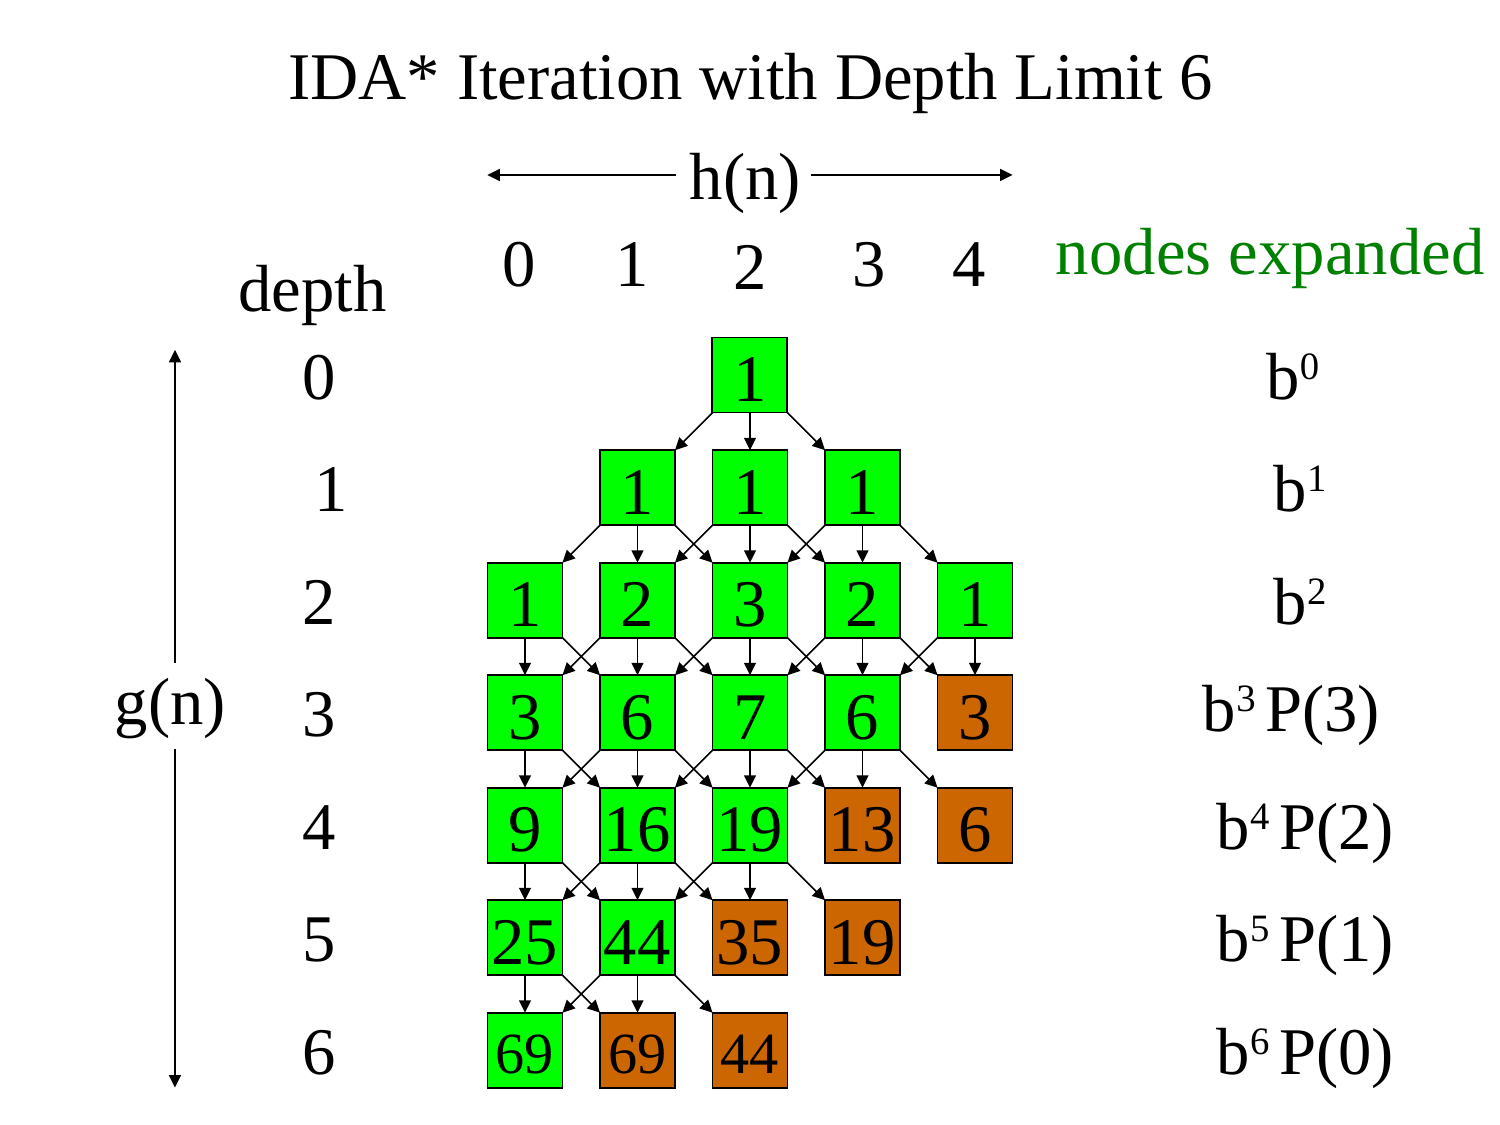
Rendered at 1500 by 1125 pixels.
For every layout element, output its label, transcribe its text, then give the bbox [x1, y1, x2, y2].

text_box 35 [712, 900, 788, 976]
text_box 2 [287, 549, 351, 646]
text_box 25 [487, 900, 563, 976]
text_box 4 [937, 212, 1001, 308]
text_box 2 [825, 562, 901, 638]
text_box b6 P(0) [1201, 999, 1409, 1096]
text_box 3 [937, 675, 1013, 751]
text_box 13 [825, 787, 901, 863]
text_box 19 [825, 900, 901, 976]
text_box b1 [1249, 437, 1351, 533]
text_box 4 [287, 774, 351, 871]
text_box 6 [600, 675, 676, 751]
text_box 5 [287, 887, 351, 983]
text_box 1 [299, 437, 338, 533]
text_box 3 [712, 562, 788, 638]
text_box 44 [600, 900, 676, 976]
text_box 1 [712, 450, 788, 526]
text_box depth [187, 237, 438, 333]
text_box 44 [712, 1012, 788, 1088]
text_box 1 [825, 450, 901, 526]
text_box b5 P(1) [1201, 887, 1409, 983]
text_box b3 P(3) [1162, 657, 1438, 753]
text_box 1 [600, 450, 676, 526]
text_box 6 [287, 999, 351, 1096]
text_box 3 [287, 662, 351, 758]
text_box 3 [487, 675, 563, 751]
text_box 19 [712, 787, 788, 863]
text_box 0 [287, 324, 351, 421]
text_box 1 [600, 212, 664, 308]
text_box 1 [712, 337, 788, 413]
text_box 9 [487, 787, 563, 863]
text_box 0 [487, 212, 551, 308]
text_box b4 P(2) [1201, 774, 1409, 871]
text_box depth [311, 283, 326, 309]
text_box 69 [487, 1012, 563, 1088]
text_box g(n) [99, 649, 242, 746]
text_box 69 [600, 1012, 676, 1088]
text_box IDA* Iteration with Depth Limit 6 [273, 24, 1230, 121]
text_box b0 [1251, 324, 1334, 421]
text_box 1 [937, 562, 1013, 638]
text_box b2 [1249, 549, 1351, 646]
text_box 16 [600, 787, 676, 863]
text_box nodes expanded [1041, 199, 1500, 296]
text_box 2 [718, 214, 782, 311]
text_box 1 [487, 562, 563, 638]
text_box 3 [837, 212, 901, 308]
text_box 7 [712, 675, 788, 751]
text_box h(n) [675, 124, 817, 221]
text_box 2 [600, 562, 676, 638]
text_box 6 [937, 787, 1013, 863]
text_box 6 [825, 675, 901, 751]
